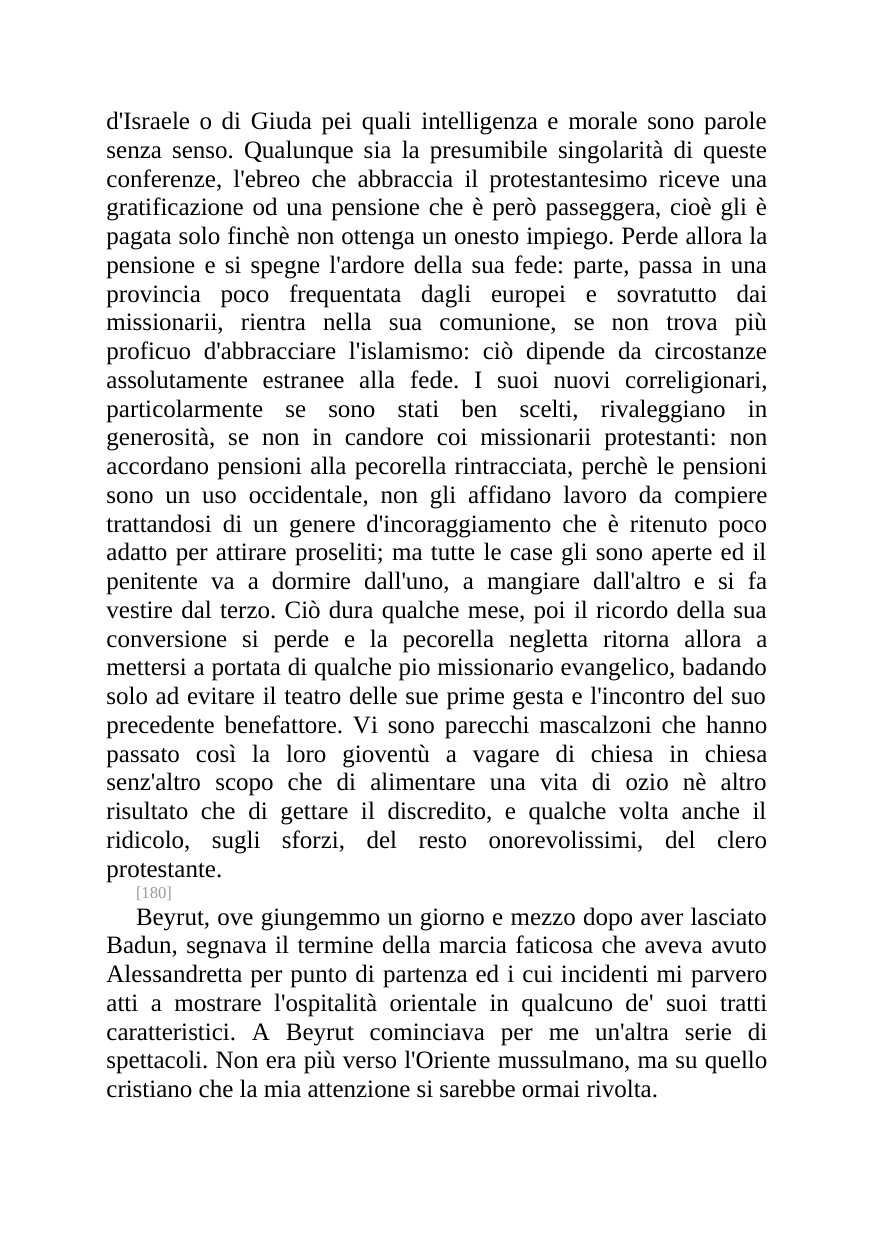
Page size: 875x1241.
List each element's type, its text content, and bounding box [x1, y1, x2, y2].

text d'Israele o di Giuda pei quali intelligenza e morale sono parole senza senso. Qualunque sia la presumibile singolarità di queste conferenze, l'ebreo che abbraccia il protestantesimo riceve una gratificazione od una pensione che è però passeggera, cioè gli è pagata solo finchè non ottenga un onesto impiego. Perde allora la pensione e si spegne l'ardore della sua fede: parte, passa in una provincia poco frequentata dagli europei e sovratutto dai missionarii, rientra nella sua comunione, se non trova più proficuo d'abbracciare l'islamismo: ciò dipende da circostanze assolutamente estranee alla fede. I suoi nuovi correligionari, particolarmente se sono stati ben scelti, rivaleggiano in generosità, se non in candore coi missionarii protestanti: non accordano pensioni alla pecorella rintracciata, perchè le pensioni sono un uso occidentale, non gli affidano lavoro da compiere trattandosi di un genere d'incoraggiamento che è ritenuto poco adatto per attirare proseliti; ma tutte le case gli sono aperte ed il penitente va a dormire dall'uno, a mangiare dall'altro e si fa vestire dal terzo. Ciò dura qualche mese, poi il ricordo della sua conversione si perde e la pecorella negletta ritorna allora a mettersi a portata di qualche pio missionario evangelico, badando solo ad evitare il teatro delle sue prime gesta e l'incontro del suo precedente benefattore. Vi sono parecchi mascalzoni che hanno passato così la loro gioventù a vagare di chiesa in chiesa senz'altro scopo che di alimentare una vita di ozio nè altro risultato che di gettare il discredito, e qualche volta anche il ridicolo, sugli sforzi, del resto onorevolissimi, del clero protestante. [106, 106, 768, 882]
text [180] [106, 882, 768, 902]
text Beyrut, ove giungemmo un giorno e mezzo dopo aver lasciato Badun, segnava il termine della marcia faticosa che aveva avuto Alessandretta per punto di partenza ed i cui incidenti mi parvero atti a mostrare l'ospitalità orientale in qualcuno de' suoi tratti caratteristici. A Beyrut cominciava per me un'altra serie di spettacoli. Non era più verso l'Oriente mussulmano, ma su quello cristiano che la mia attenzione si sarebbe ormai rivolta. [106, 902, 768, 1103]
